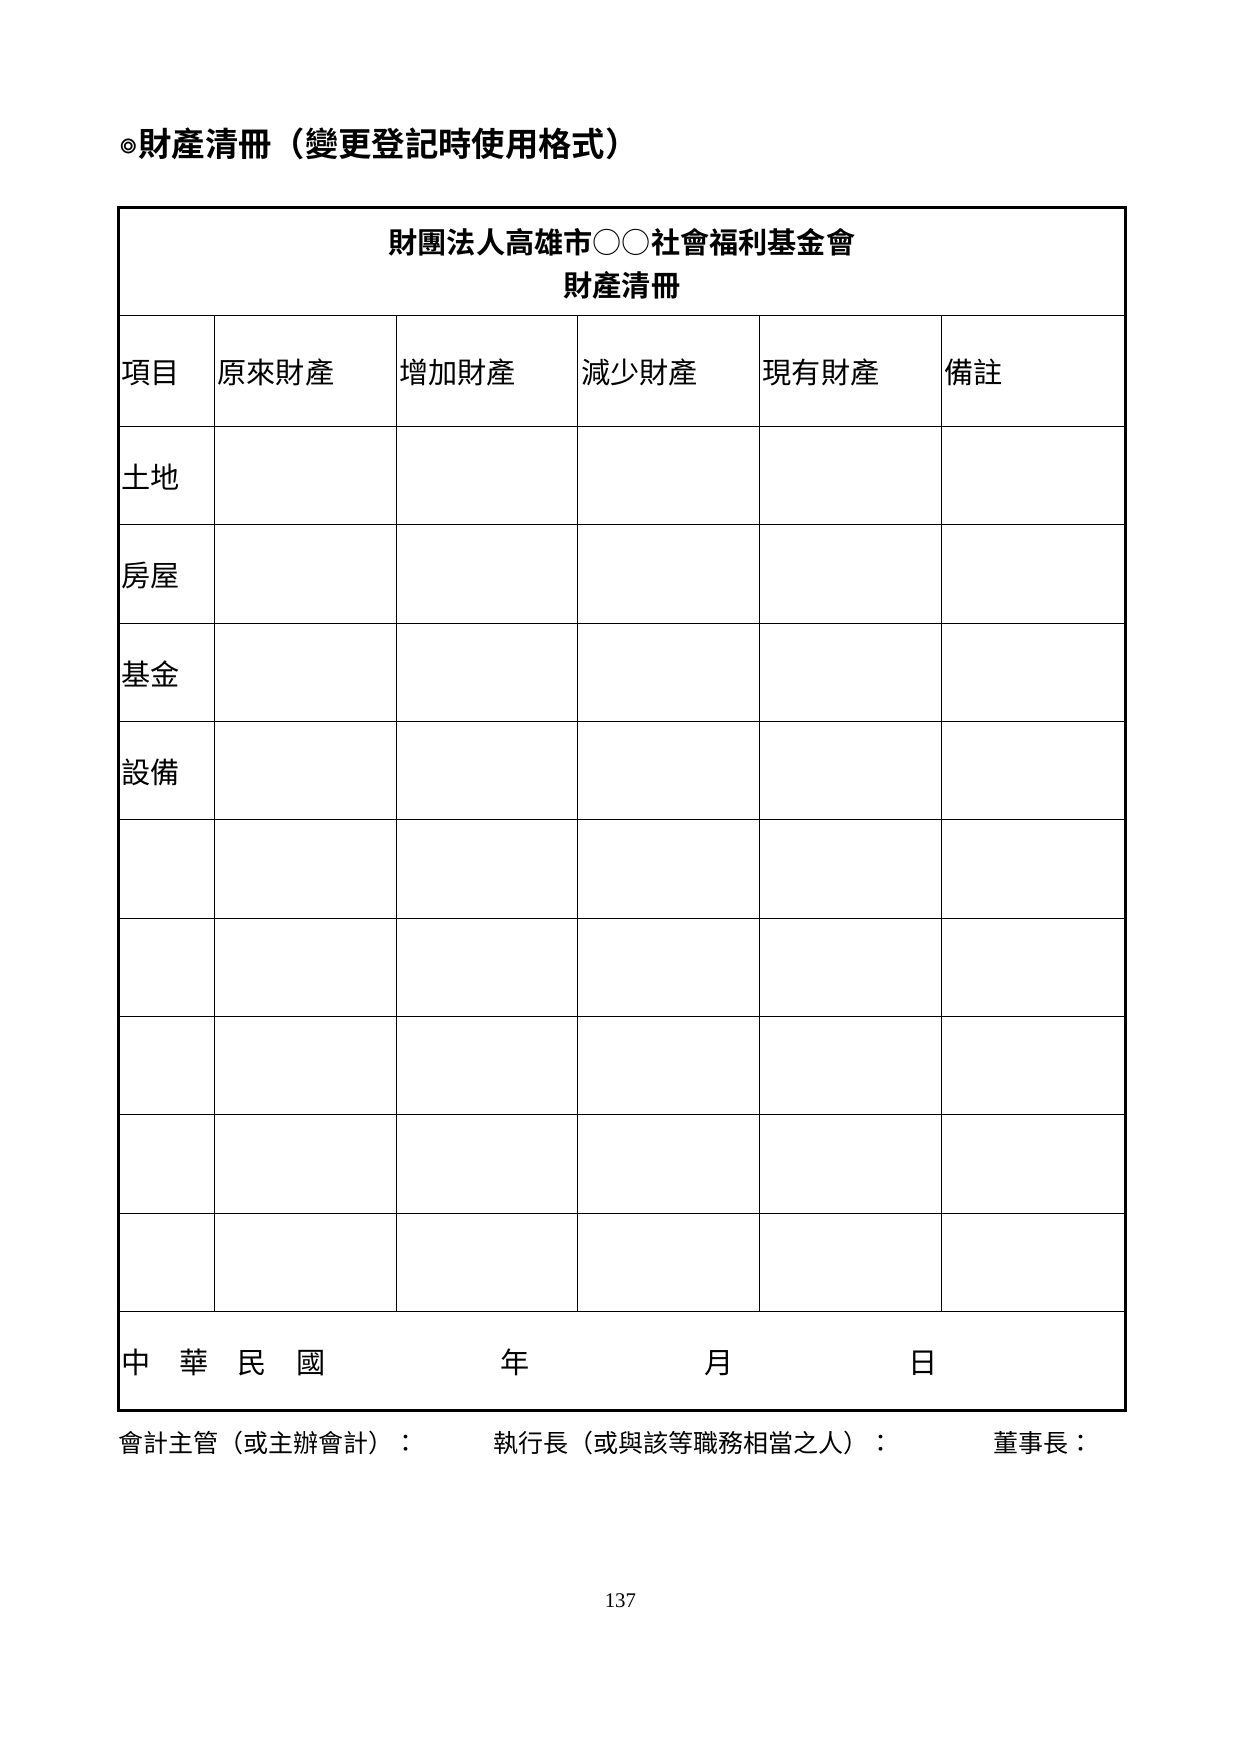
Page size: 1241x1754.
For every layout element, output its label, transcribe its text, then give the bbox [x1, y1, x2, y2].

table_cell [397, 624, 577, 721]
table_cell [942, 1017, 1124, 1114]
table_cell [215, 624, 396, 721]
table_cell [215, 820, 396, 917]
table_cell [215, 525, 396, 622]
table_cell [578, 1115, 759, 1212]
table_cell [215, 1017, 396, 1114]
table_cell [397, 919, 577, 1016]
table_cell [215, 722, 396, 819]
table_cell [760, 1115, 941, 1212]
table_cell [760, 427, 941, 524]
table_cell [120, 1017, 214, 1114]
table_cell 設備 [120, 722, 214, 819]
table_cell [760, 919, 941, 1016]
table_cell [578, 919, 759, 1016]
table_cell [578, 427, 759, 524]
table_cell [120, 1115, 214, 1212]
table_cell [397, 820, 577, 917]
table_cell [760, 525, 941, 622]
table_cell [215, 1214, 396, 1311]
table_cell [397, 427, 577, 524]
table_cell [578, 525, 759, 622]
table_cell [397, 1115, 577, 1212]
table_cell [760, 624, 941, 721]
table_cell [397, 1214, 577, 1311]
table_cell 增加財產 [397, 316, 577, 426]
table_cell [942, 1115, 1124, 1212]
table_cell 減少財產 [578, 316, 759, 426]
table_cell [760, 820, 941, 917]
table_cell [397, 1017, 577, 1114]
table_cell [942, 722, 1124, 819]
text 會計主管（或主辦會計）： 執行長（或與該等職務相當之人）： 董事長： [118, 1412, 1122, 1462]
table_cell [942, 820, 1124, 917]
table_cell [942, 919, 1124, 1016]
table_cell [942, 525, 1124, 622]
table_cell [760, 1017, 941, 1114]
table_cell 項目 [120, 316, 214, 426]
table_cell [397, 722, 577, 819]
text ◎財產清冊（變更登記時使用格式） [118, 118, 1122, 167]
table_cell 中 華 民 國 年 月 日 [120, 1312, 1124, 1409]
table_cell 土地 [120, 427, 214, 524]
table_cell 現有財產 [760, 316, 941, 426]
table_cell [215, 919, 396, 1016]
table_cell 原來財產 [215, 316, 396, 426]
table_cell [215, 1115, 396, 1212]
table_header 財團法人高雄市○○社會福利基金會 財產清冊 [120, 209, 1124, 315]
table_cell [397, 525, 577, 622]
table_cell [578, 722, 759, 819]
table_cell [578, 624, 759, 721]
table_cell [760, 722, 941, 819]
table_cell [578, 1214, 759, 1311]
table_cell 備註 [942, 316, 1124, 426]
table_cell [120, 1214, 214, 1311]
table_cell [215, 427, 396, 524]
table_cell [760, 1214, 941, 1311]
table_cell [120, 919, 214, 1016]
table_cell [942, 1214, 1124, 1311]
table_cell 房屋 [120, 525, 214, 622]
table_cell [578, 820, 759, 917]
table_cell [120, 820, 214, 917]
table_cell 基金 [120, 624, 214, 721]
table_cell [578, 1017, 759, 1114]
table_cell [942, 624, 1124, 721]
table_cell [942, 427, 1124, 524]
